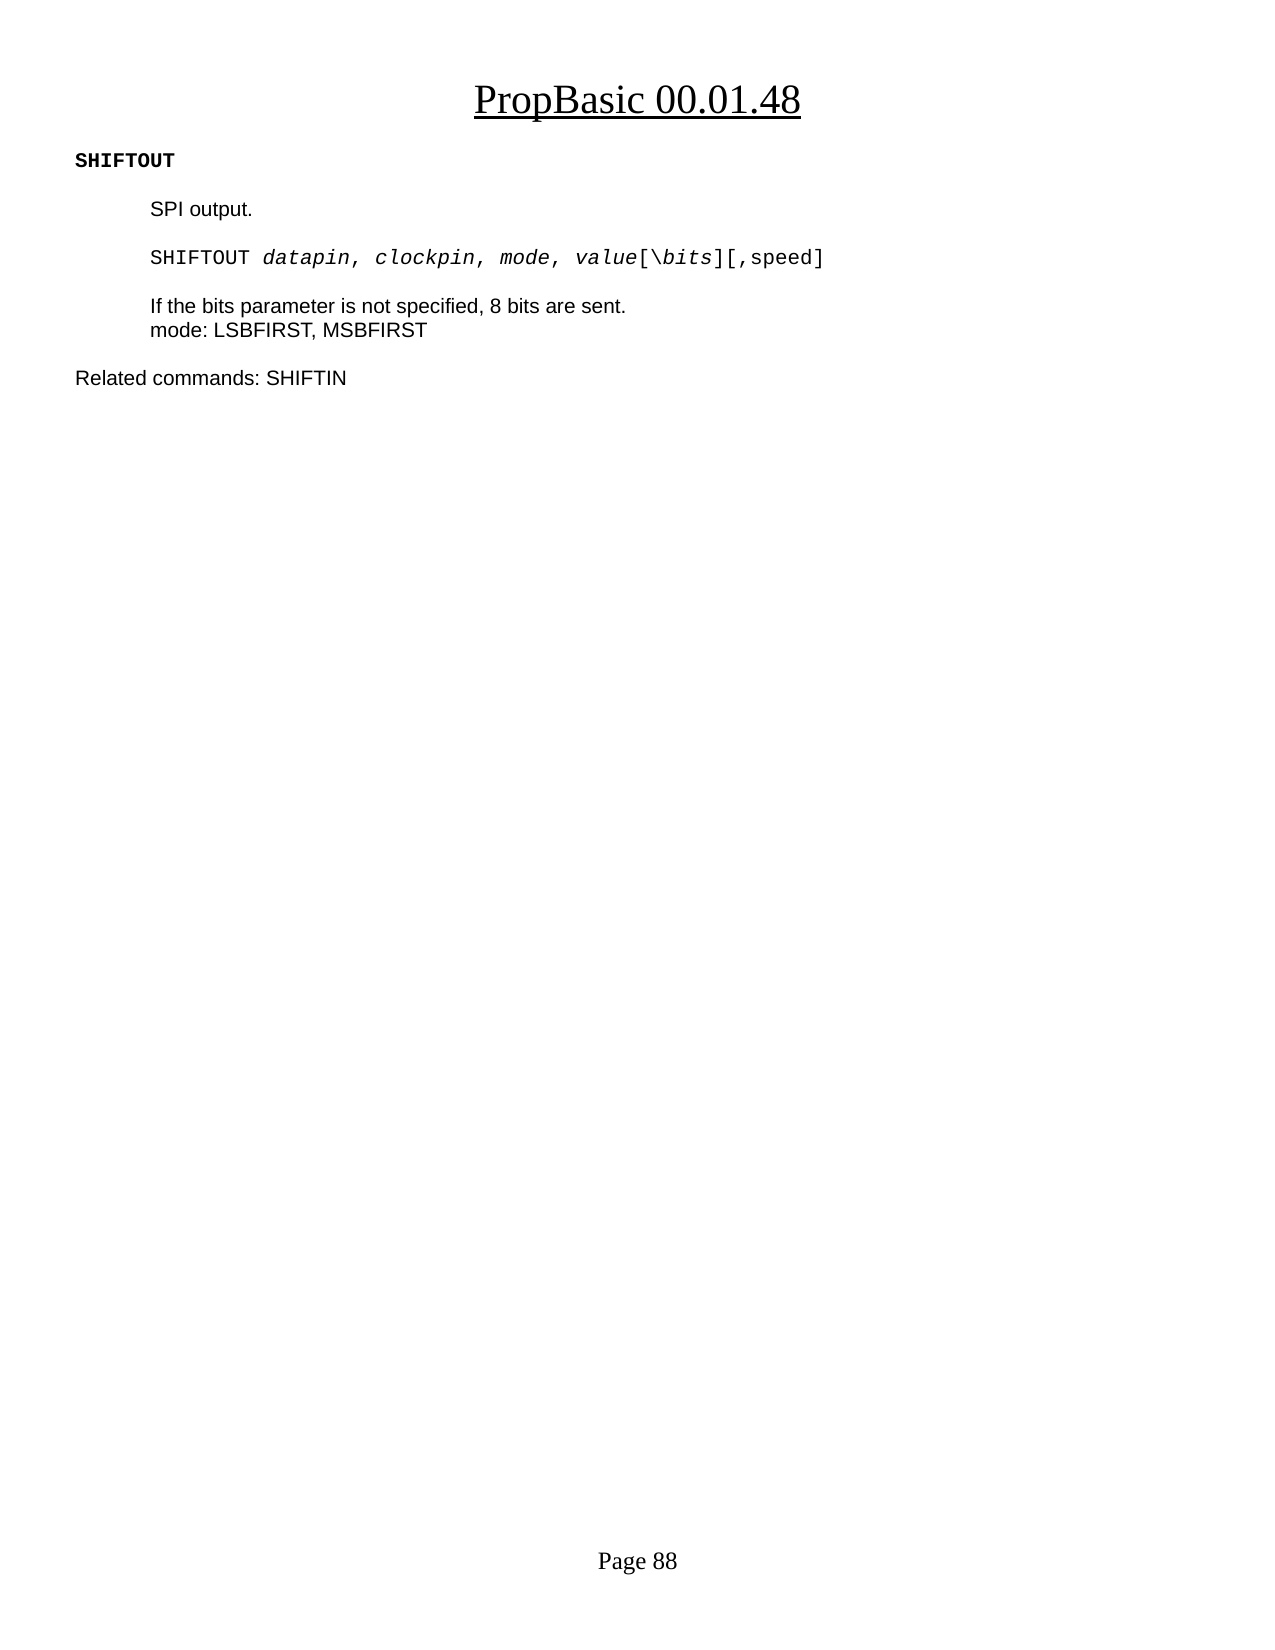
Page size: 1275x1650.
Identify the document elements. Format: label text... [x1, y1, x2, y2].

text SPI output. [75, 197, 1200, 223]
text SHIFTOUT datapin, clockpin, mode, value[\bits][,speed] [75, 247, 1200, 270]
text SHIFTOUT [75, 150, 1200, 174]
text If the bits parameter is not specified, 8 bits are sent. [75, 294, 1200, 318]
text mode: LSBFIRST, MSBFIRST [75, 318, 1200, 342]
text Related commands: SHIFTIN [75, 366, 1200, 390]
